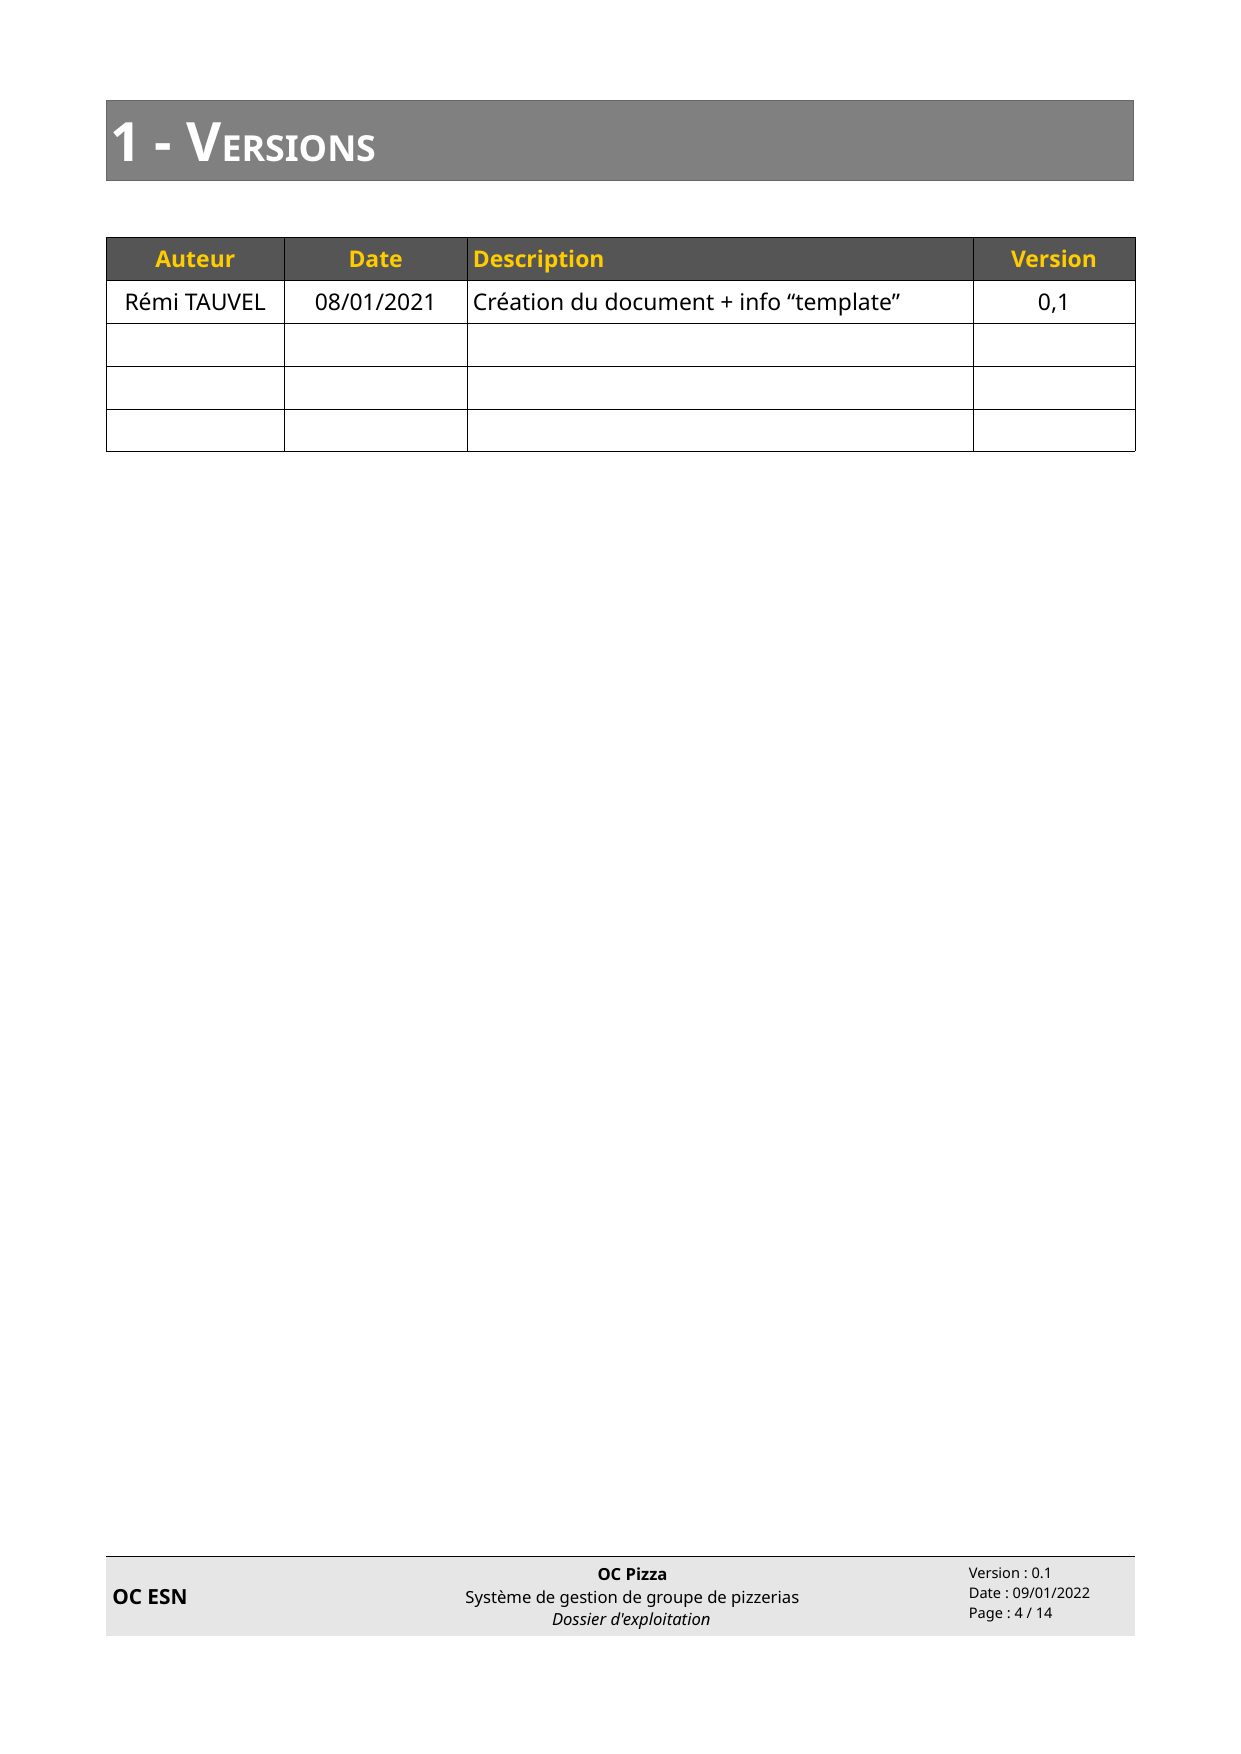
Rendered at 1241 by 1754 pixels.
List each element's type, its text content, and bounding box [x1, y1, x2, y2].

table_cell [974, 367, 1135, 408]
table_header Version [974, 238, 1135, 280]
table_header Date [285, 238, 467, 280]
table_cell Création du document + info “template” [468, 281, 973, 323]
table_cell [468, 367, 973, 408]
table_cell [468, 410, 973, 451]
table_cell [974, 410, 1135, 451]
table_cell 0,1 [974, 281, 1135, 323]
table_header Auteur [107, 238, 284, 280]
table_cell [107, 410, 284, 451]
table_header Description [468, 238, 973, 280]
table_cell Rémi TAUVEL [107, 281, 284, 323]
subtitle Versions [107, 101, 1133, 180]
table_cell [107, 367, 284, 408]
table_cell [285, 410, 467, 451]
table_cell [974, 324, 1135, 366]
table_cell [107, 324, 284, 366]
table_cell [285, 367, 467, 408]
table_cell 08/01/2021 [285, 281, 467, 323]
table_cell [285, 324, 467, 366]
table_cell [468, 324, 973, 366]
